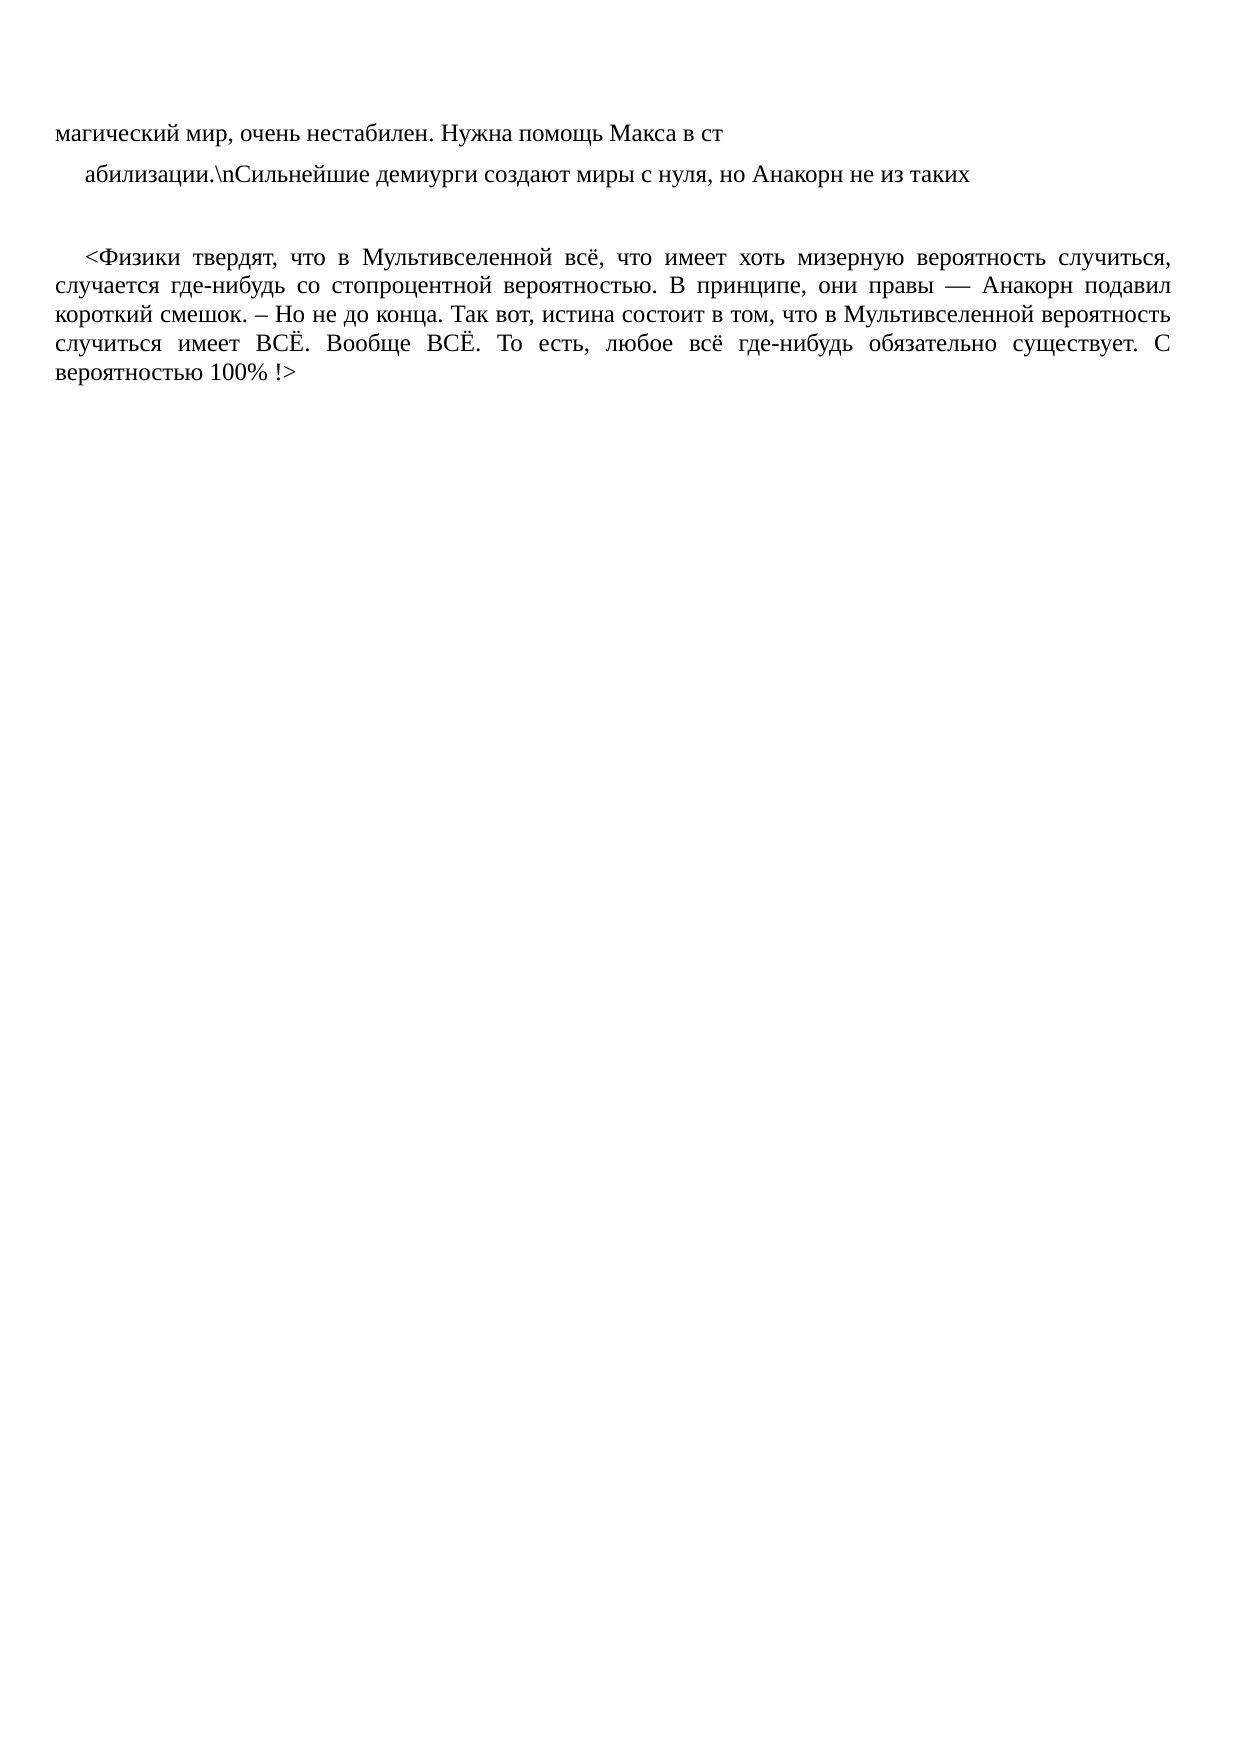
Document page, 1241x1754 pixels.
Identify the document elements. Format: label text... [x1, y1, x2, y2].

text абилизации.\nСильнейшие демиурги создают миры с нуля, но Анакорн не из таких [55, 159, 1172, 188]
text <Физики твердят, что в Мультивселенной всё, что имеет хоть мизерную вероятность случиться, случается где-нибудь со стопроцентной вероятностью. В принципе, они правы — Анакорн подавил короткий смешок. – Но не до конца. Так вот, истина состоит в том, что в Мультивселенной вероятность случиться имеет ВСЁ. Вообще ВСЁ. То есть, любое всё где-нибудь обязательно существует. С вероятностью 100% !> [55, 242, 1172, 386]
text магический мир, очень нестабилен. Нужна помощь Макса в ст [55, 118, 1172, 147]
